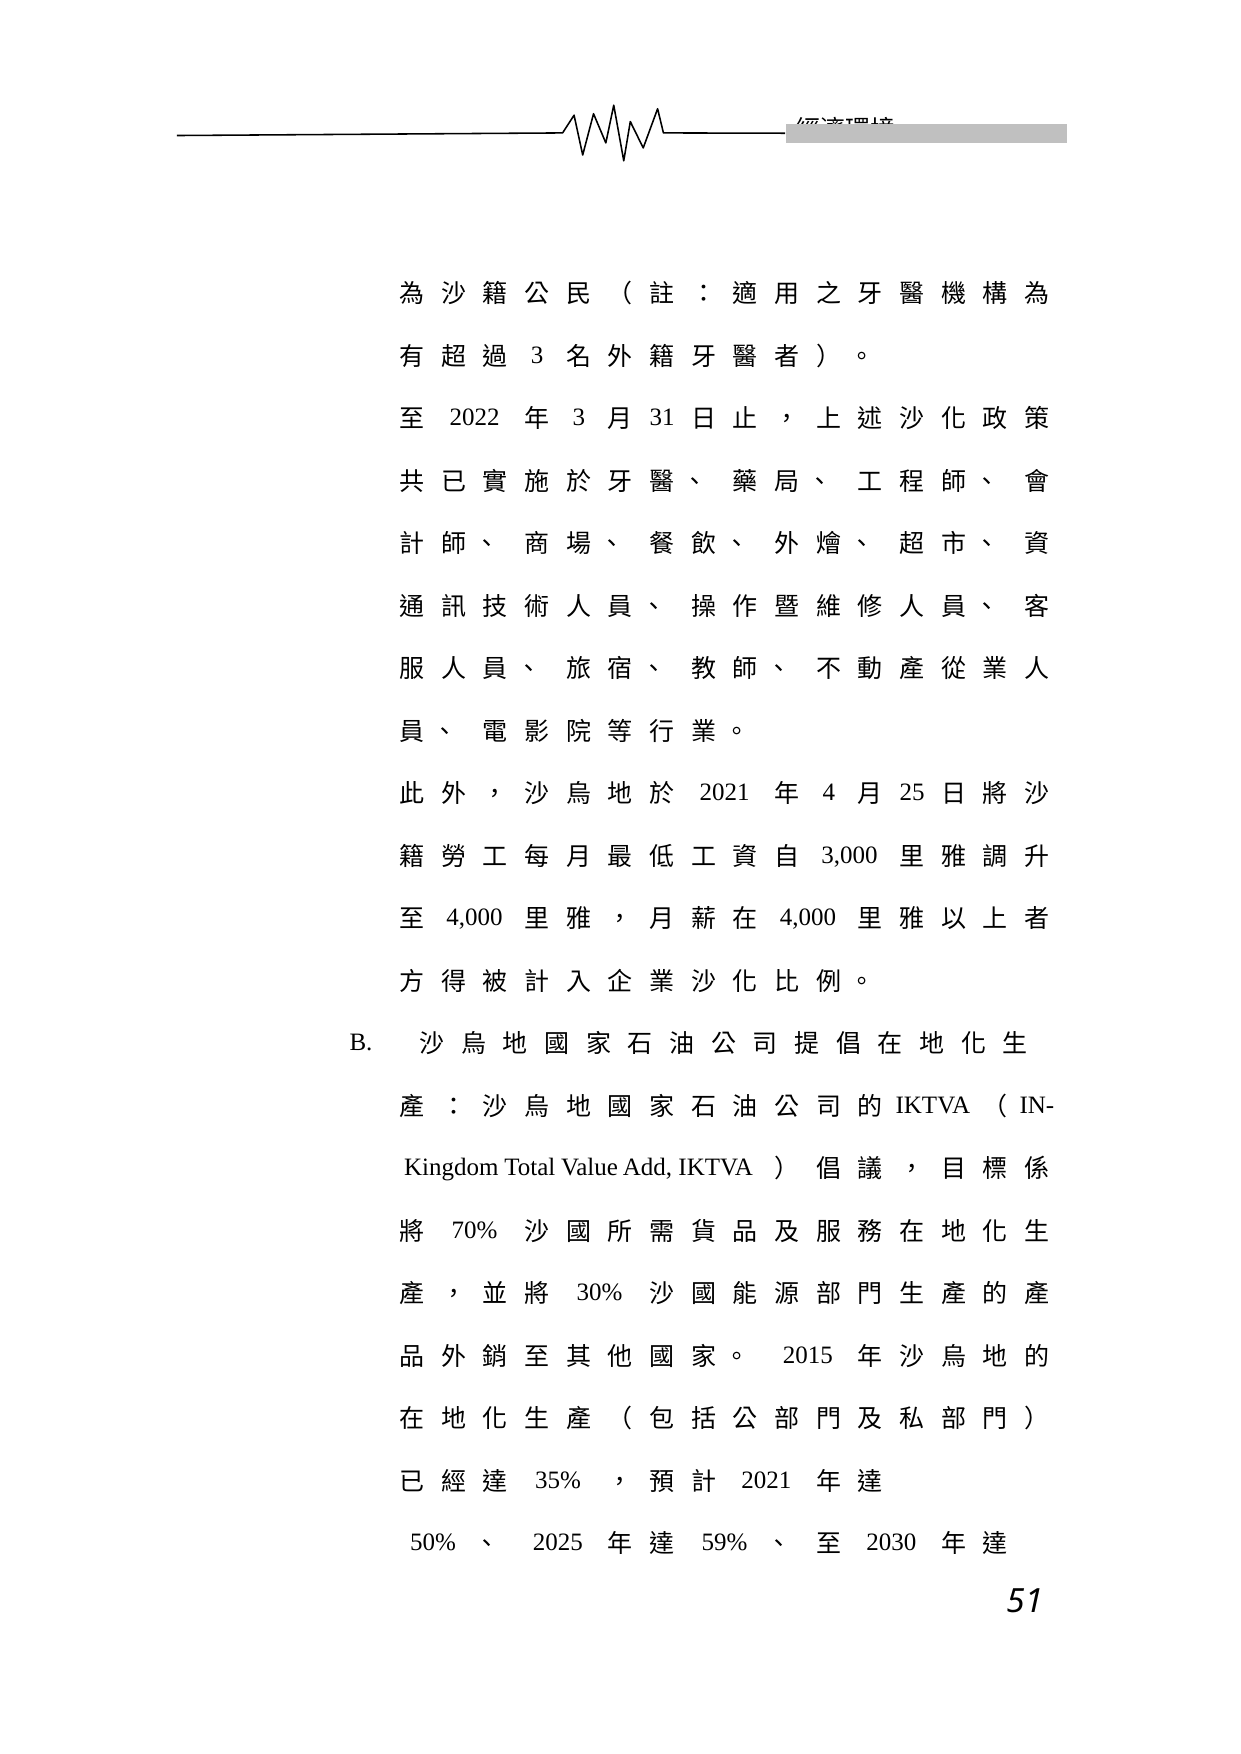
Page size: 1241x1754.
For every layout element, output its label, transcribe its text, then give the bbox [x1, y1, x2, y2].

text B. 沙烏地國家石油公司提倡在地化生產：沙烏地國家石油公司的IKTVA（IN-Kingdom Total Value Add, IKTVA）倡議，目標係將70%沙國所需貨品及服務在地化生產，並將30%沙國能源部門生產的產品外銷至其他國家。2015年沙烏地的在地化生產（包括公部門及私部門）已經達35%，預計2021年達50%、2025年達59%、至2030年達 [330, 1000, 1058, 1563]
text 此外，沙烏地於2021年4月25日將沙籍勞工每月最低工資自3,000里雅調升至4,000里雅，月薪在4,000里雅以上者方得被計入企業沙化比例。 [330, 750, 1058, 1000]
text 至2022年3月31日止，上述沙化政策共已實施於牙醫、藥局、工程師、會計師、商場、餐飲、外燴、超市、資通訊技術人員、操作暨維修人員、客服人員、旅宿、教師、不動產從業人員、電影院等行業。 [330, 375, 1058, 750]
text 為沙籍公民（註：適用之牙醫機構為有超過3名外籍牙醫者）。 [330, 250, 1058, 375]
